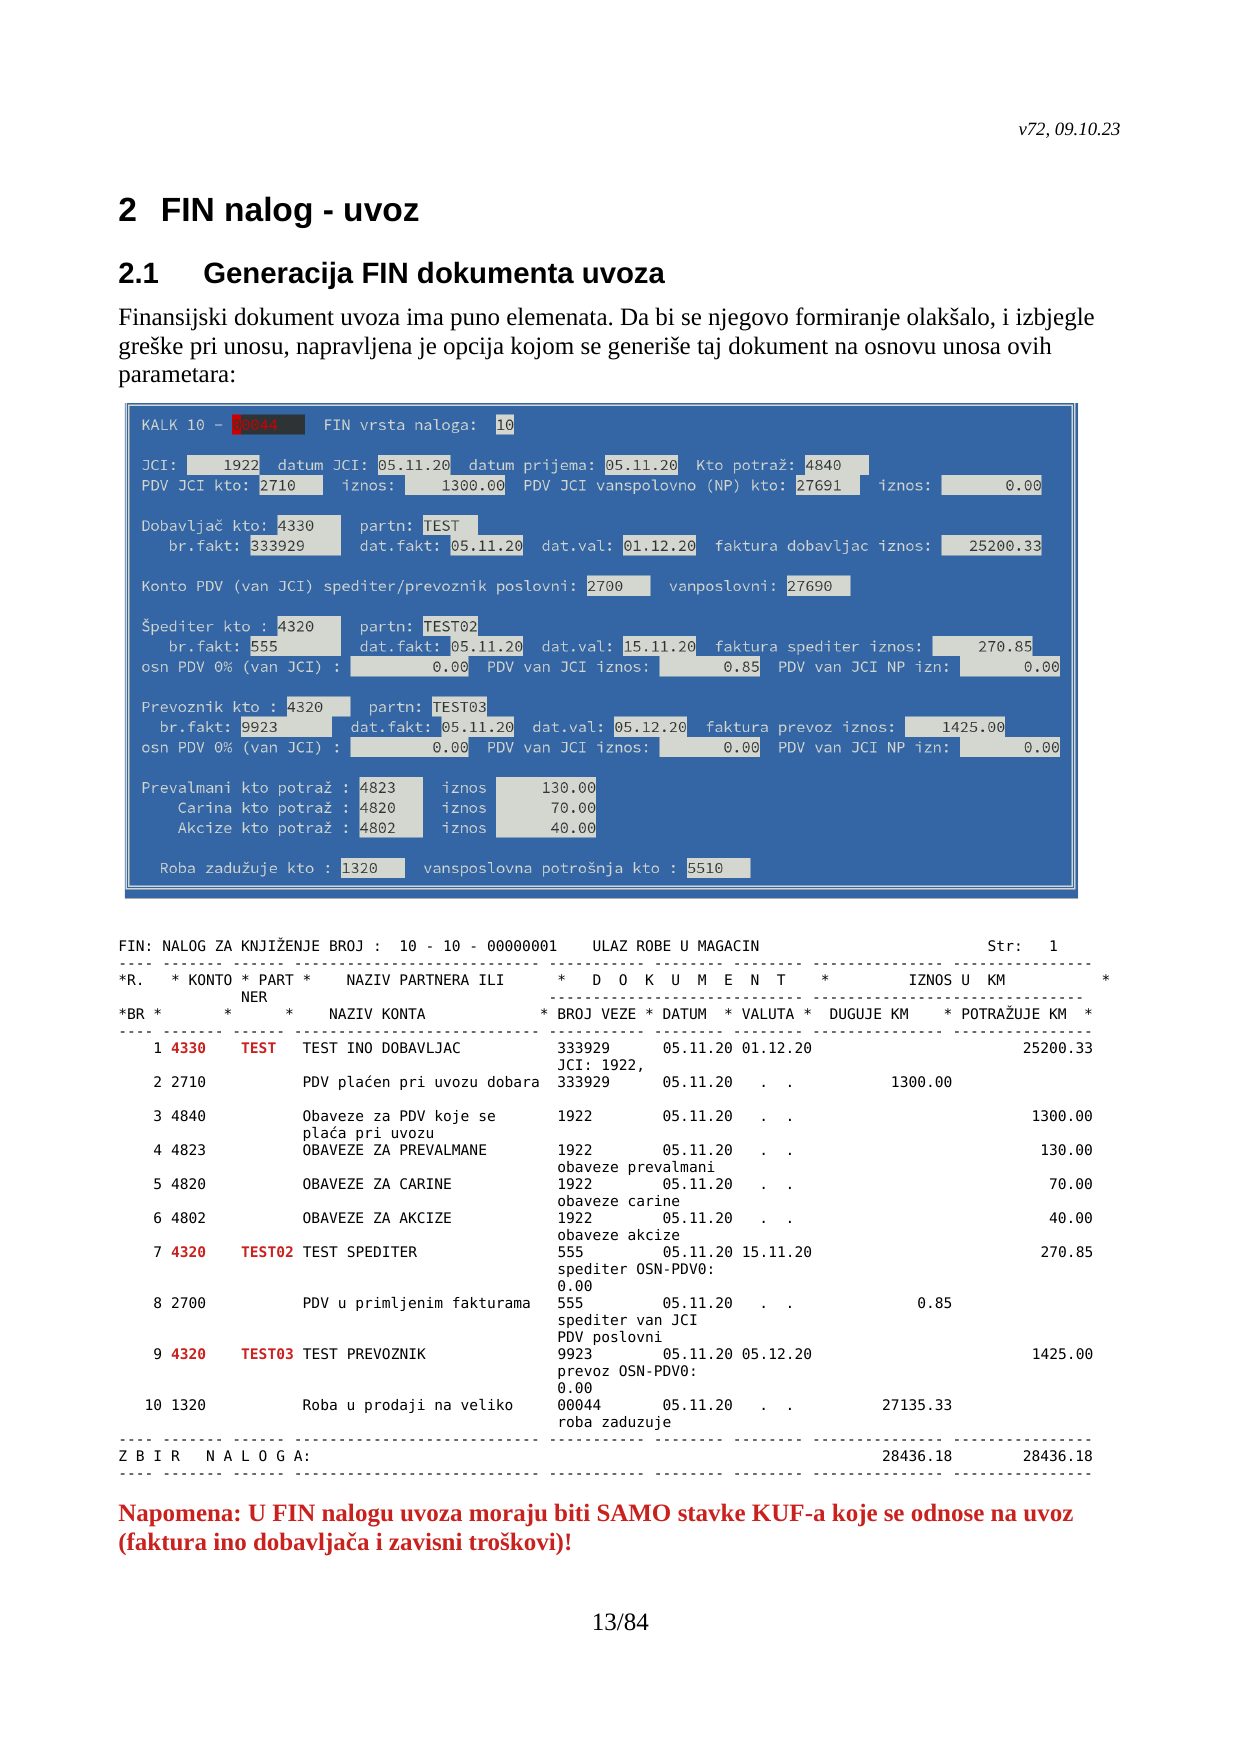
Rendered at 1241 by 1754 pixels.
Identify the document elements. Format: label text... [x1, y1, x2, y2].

text prevoz OSN-PDV0: [118, 1363, 1122, 1379]
text spediter van JCI [118, 1312, 1122, 1329]
text 4 4823 OBAVEZE ZA PREVALMANE 1922 05.11.20 . . 130.00 [118, 1142, 1122, 1159]
text 0.00 [118, 1379, 1122, 1397]
text 8 2700 PDV u primljenim fakturama 555 05.11.20 . . 0.85 [118, 1295, 1122, 1312]
picture [124, 403, 1079, 899]
text ---- ------- ------ ---------------------------- ----------- -------- -------- --------------- ---------------- [118, 1464, 1122, 1481]
subtitle Generacija FIN dokumenta uvoza [118, 256, 1122, 289]
text Finansijski dokument uvoza ima puno elemenata. Da bi se njegovo formiranje olakšalo, i izbjegle greške pri unosu, napravljena je opcija kojom se generiše taj dokument na osnovu unosa ovih parametara: [118, 302, 1122, 388]
text roba zaduzuje [118, 1413, 1122, 1431]
text JCI: 1922, [118, 1057, 1122, 1074]
text NER ----------------------------- ------------------------------- [118, 989, 1122, 1006]
text 6 4802 OBAVEZE ZA AKCIZE 1922 05.11.20 . . 40.00 [118, 1210, 1122, 1227]
text plaća pri uvozu [118, 1125, 1122, 1142]
text ---- ------- ------ ---------------------------- ----------- -------- -------- --------------- ---------------- [118, 1023, 1122, 1040]
text ---- ------- ------ ---------------------------- ----------- -------- -------- --------------- ---------------- [118, 1431, 1122, 1447]
text FIN: NALOG ZA KNJIŽENJE BROJ : 10 - 10 - 00000001 ULAZ ROBE U MAGACIN Str: 1 [118, 938, 1122, 955]
text Z B I R N A L O G A: 28436.18 28436.18 [118, 1447, 1122, 1464]
text 2 2710 PDV plaćen pri uvozu dobara 333929 05.11.20 . . 1300.00 [118, 1074, 1122, 1091]
text spediter OSN-PDV0: [118, 1261, 1122, 1278]
subtitle FIN nalog - uvoz [118, 190, 1122, 229]
text *R. * KONTO * PART * NAZIV PARTNERA ILI * D O K U M E N T * IZNOS U KM * [118, 972, 1122, 989]
text 9 4320 TEST03 TEST PREVOZNIK 9923 05.11.20 05.12.20 1425.00 [118, 1346, 1122, 1363]
text PDV poslovni [118, 1329, 1122, 1346]
text Napomena: U FIN nalogu uvoza moraju biti SAMO stavke KUF-a koje se odnose na uvoz (faktura ino dobavljača i zavisni troškovi)! [118, 1498, 1122, 1556]
text 1 4330 TEST TEST INO DOBAVLJAC 333929 05.11.20 01.12.20 25200.33 [118, 1040, 1122, 1057]
text obaveze akcize [118, 1227, 1122, 1244]
text 3 4840 Obaveze za PDV koje se 1922 05.11.20 . . 1300.00 [118, 1108, 1122, 1125]
text 7 4320 TEST02 TEST SPEDITER 555 05.11.20 15.11.20 270.85 [118, 1244, 1122, 1261]
text obaveze carine [118, 1193, 1122, 1210]
text 0.00 [118, 1278, 1122, 1295]
text ---- ------- ------ ---------------------------- ----------- -------- -------- --------------- ---------------- [118, 955, 1122, 972]
text 5 4820 OBAVEZE ZA CARINE 1922 05.11.20 . . 70.00 [118, 1176, 1122, 1193]
text *BR * * * NAZIV KONTA * BROJ VEZE * DATUM * VALUTA * DUGUJE KM * POTRAŽUJE KM * [118, 1006, 1122, 1023]
text 10 1320 Roba u prodaji na veliko 00044 05.11.20 . . 27135.33 [118, 1397, 1122, 1413]
text obaveze prevalmani [118, 1159, 1122, 1176]
